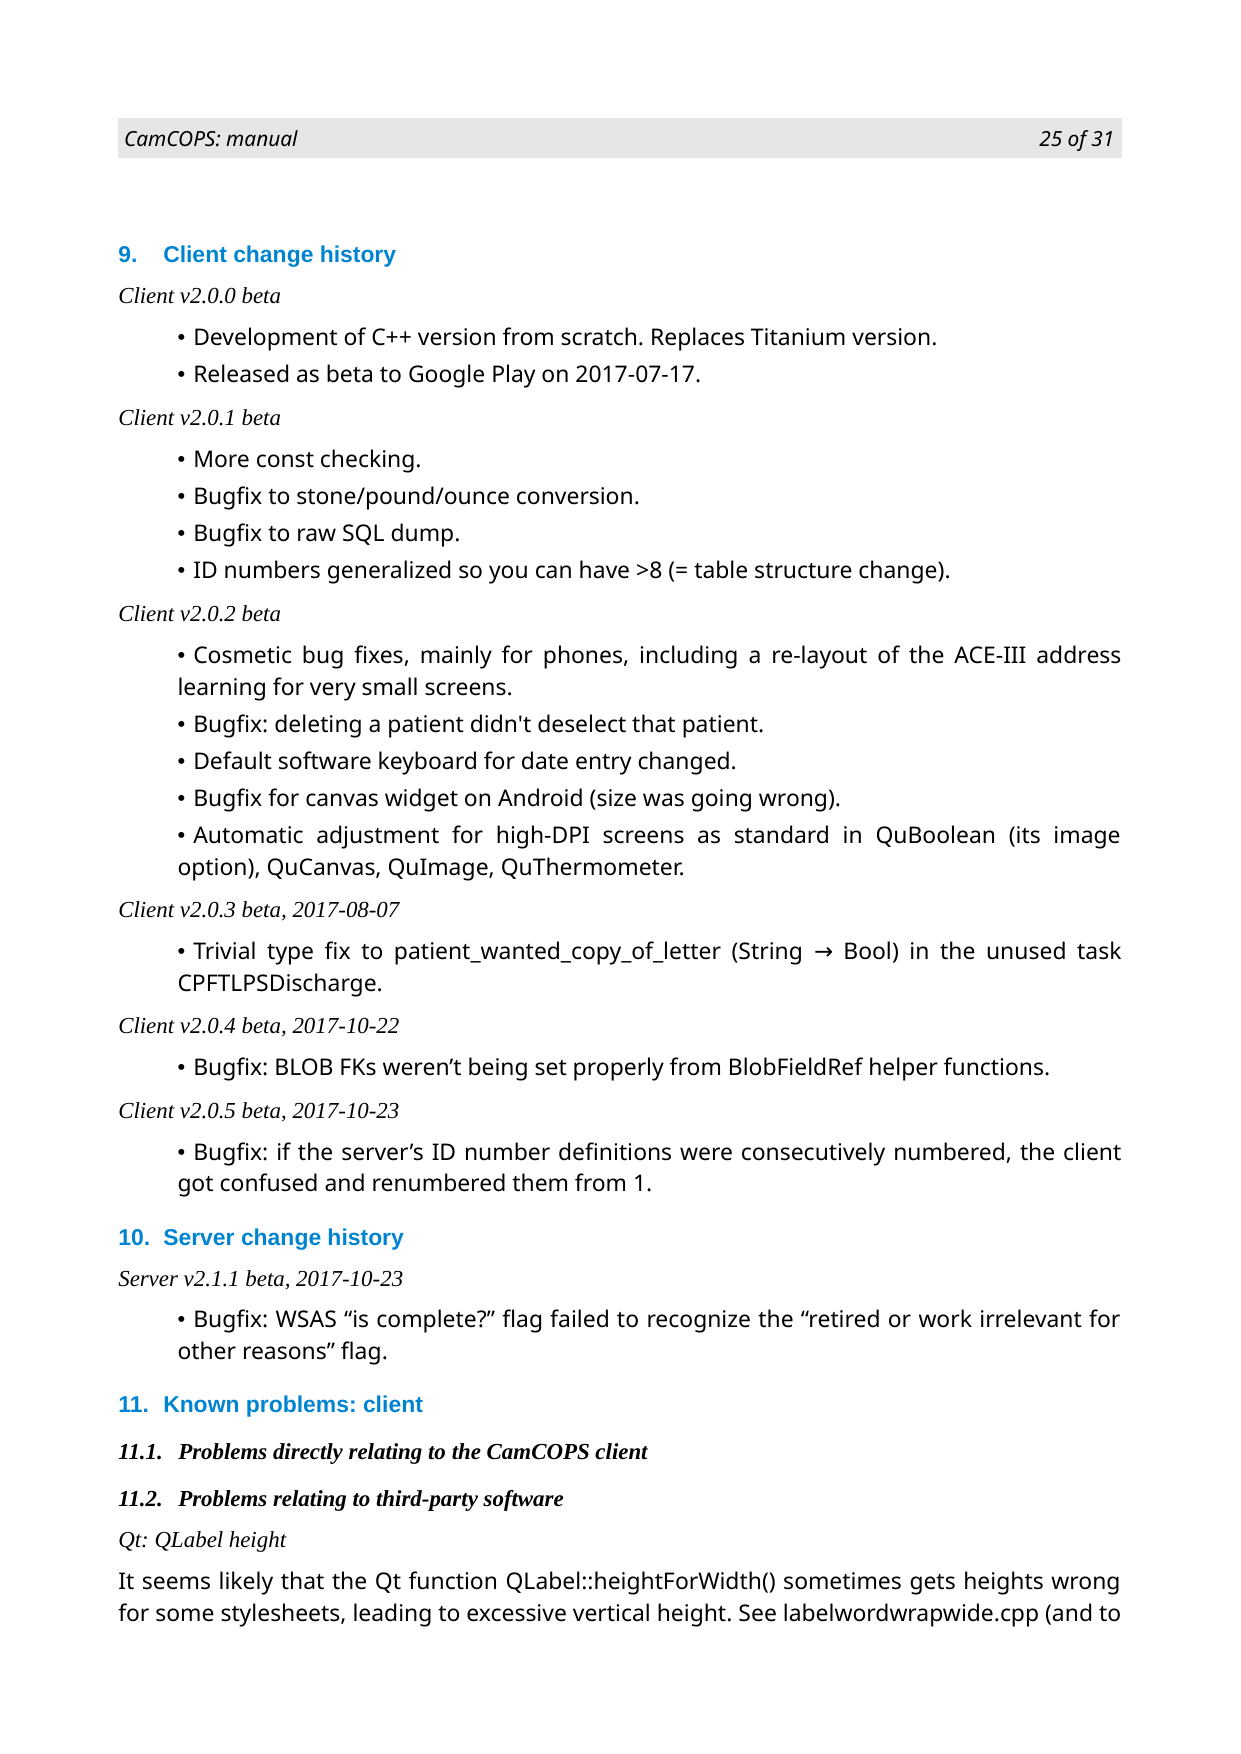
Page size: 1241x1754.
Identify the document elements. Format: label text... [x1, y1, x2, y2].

list Development of C++ version from scratch. Replaces Titanium version. [177, 321, 1122, 352]
list Bugfix: BLOB FKs weren’t being set properly from BlobFieldRef helper functions. [177, 1051, 1122, 1082]
list Bugfix: if the server’s ID number definitions were consecutively numbered, the client got confused and renumbered them from 1. [177, 1136, 1122, 1198]
text It seems likely that the Qt function QLabel::heightForWidth() sometimes gets heights wrong for some stylesheets, leading to excessive vertical height. See labelwordwrapwide.cpp (and to [118, 1565, 1122, 1628]
subtitle Qt: QLabel height [118, 1526, 1122, 1553]
list Automatic adjustment for high-DPI screens as standard in QuBoolean (its image option), QuCanvas, QuImage, QuThermometer. [177, 819, 1122, 882]
subtitle Client v2.0.0 beta [118, 282, 1122, 308]
subtitle Known problems: client [118, 1391, 1122, 1417]
subtitle Server change history [118, 1223, 1122, 1250]
list More const checking. [177, 443, 1122, 474]
list Bugfix for canvas widget on Android (size was going wrong). [177, 782, 1122, 813]
subtitle Client v2.0.2 beta [118, 600, 1122, 627]
list Bugfix: WSAS “is complete?” flag failed to recognize the “retired or work irrelevant for other reasons” flag. [177, 1303, 1122, 1366]
list ID numbers generalized so you can have >8 (= table structure change). [177, 554, 1122, 586]
subtitle Client change history [118, 241, 1122, 267]
subtitle Client v2.0.3 beta, 2017-08-07 [118, 896, 1122, 923]
subtitle Client v2.0.1 beta [118, 404, 1122, 430]
subtitle Problems relating to third-party software [118, 1485, 1122, 1512]
list Default software keyboard for date entry changed. [177, 745, 1122, 776]
list Bugfix to stone/pound/ounce conversion. [177, 480, 1122, 511]
list Bugfix: deleting a patient didn't deselect that patient. [177, 708, 1122, 739]
list Bugfix to raw SQL dump. [177, 517, 1122, 548]
list Released as beta to Google Play on 2017-07-17. [177, 358, 1122, 389]
subtitle Client v2.0.4 beta, 2017-10-22 [118, 1012, 1122, 1039]
list Cosmetic bug fixes, mainly for phones, including a re-layout of the ACE-III address learning for very small screens. [177, 639, 1122, 702]
list Trivial type fix to patient_wanted_copy_of_letter (String → Bool) in the unused task CPFTLPSDischarge. [177, 935, 1122, 998]
subtitle Server v2.1.1 beta, 2017-10-23 [118, 1265, 1122, 1291]
subtitle Client v2.0.5 beta, 2017-10-23 [118, 1097, 1122, 1124]
subtitle Problems directly relating to the CamCOPS client [118, 1438, 1122, 1464]
